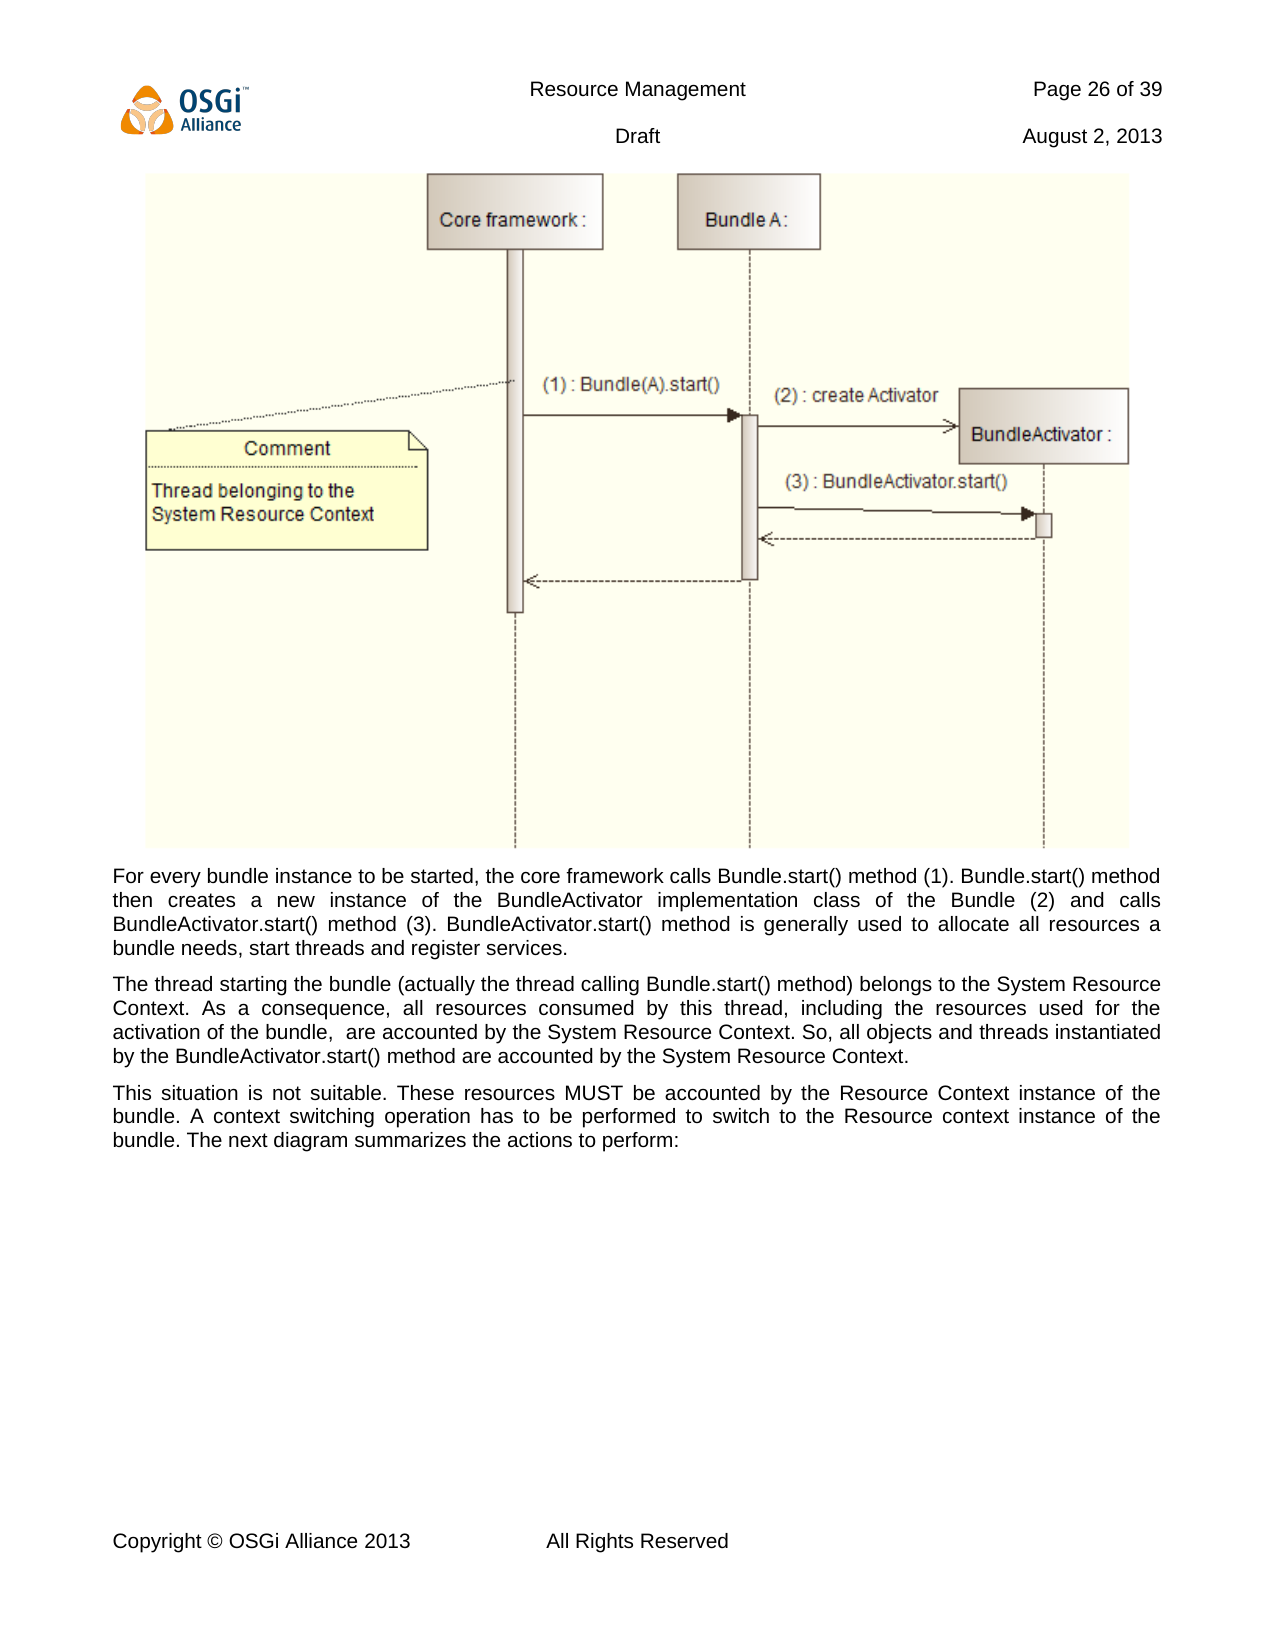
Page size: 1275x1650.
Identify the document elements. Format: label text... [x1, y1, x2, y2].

text This situation is not suitable. These resources MUST be accounted by the Resource Context instance of the bundle. A context switching operation has to be performed to switch to the Resource context instance of the bundle. The next diagram summarizes the actions to perform: [112, 1080, 1162, 1152]
text The thread starting the bundle (actually the thread calling Bundle.start() method) belongs to the System Resource Context. As a consequence, all resources consumed by this thread, including the resources used for the activation of the bundle, are accounted by the System Resource Context. So, all objects and threads instantiated by the BundleActivator.start() method are accounted by the System Resource Context. [112, 972, 1162, 1068]
text For every bundle instance to be started, the core framework calls Bundle.start() method (1). Bundle.start() method then creates a new instance of the BundleActivator implementation class of the Bundle (2) and calls BundleActivator.start() method (3). BundleActivator.start() method is generally used to allocate all resources a bundle needs, start threads and register services. [112, 864, 1162, 959]
picture [130, 158, 1145, 864]
picture [113, 78, 257, 142]
